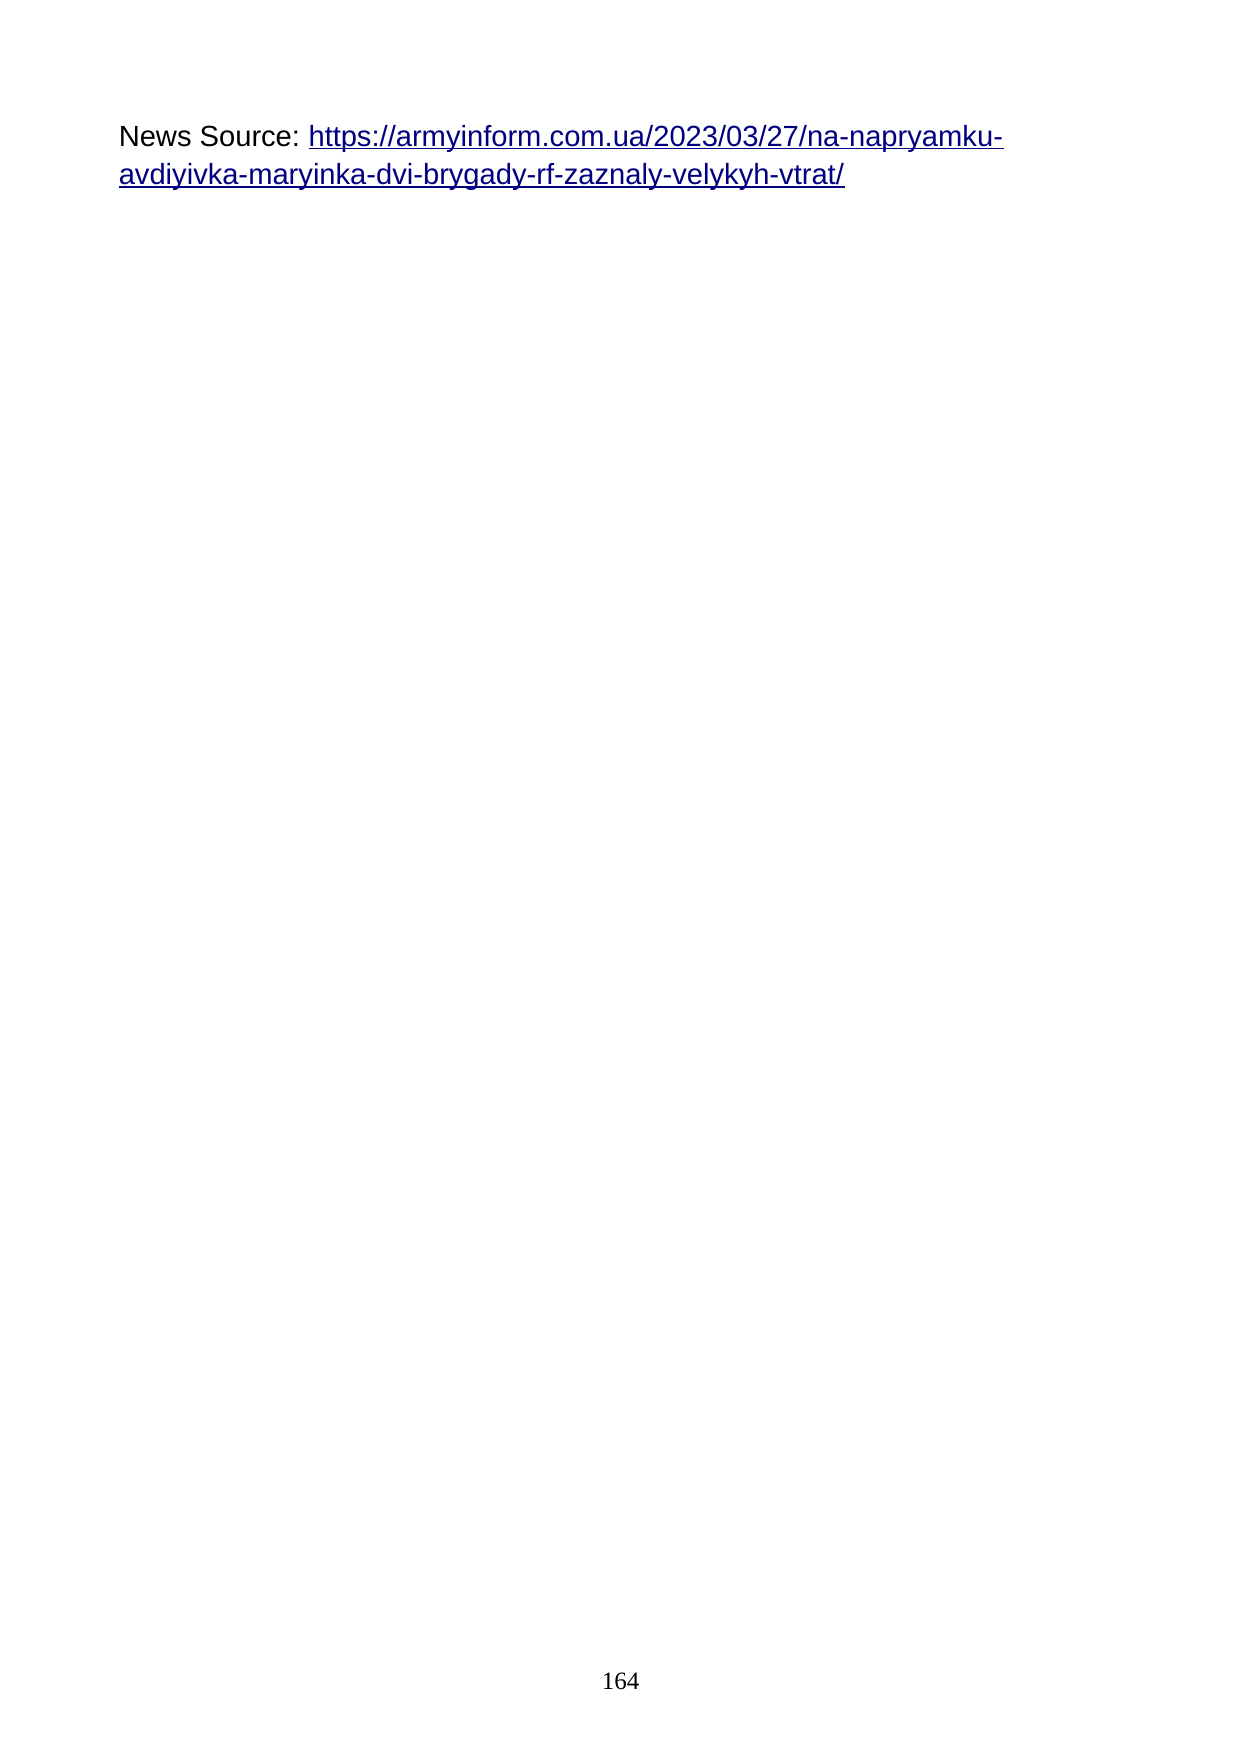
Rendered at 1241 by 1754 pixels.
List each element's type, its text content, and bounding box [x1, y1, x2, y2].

text News Source: https://armyinform.com.ua/2023/03/27/na-napryamku-avdiyivka-maryinka-dvi-brygady-rf-zaznaly-velykyh-vtrat/ [118, 118, 1122, 191]
